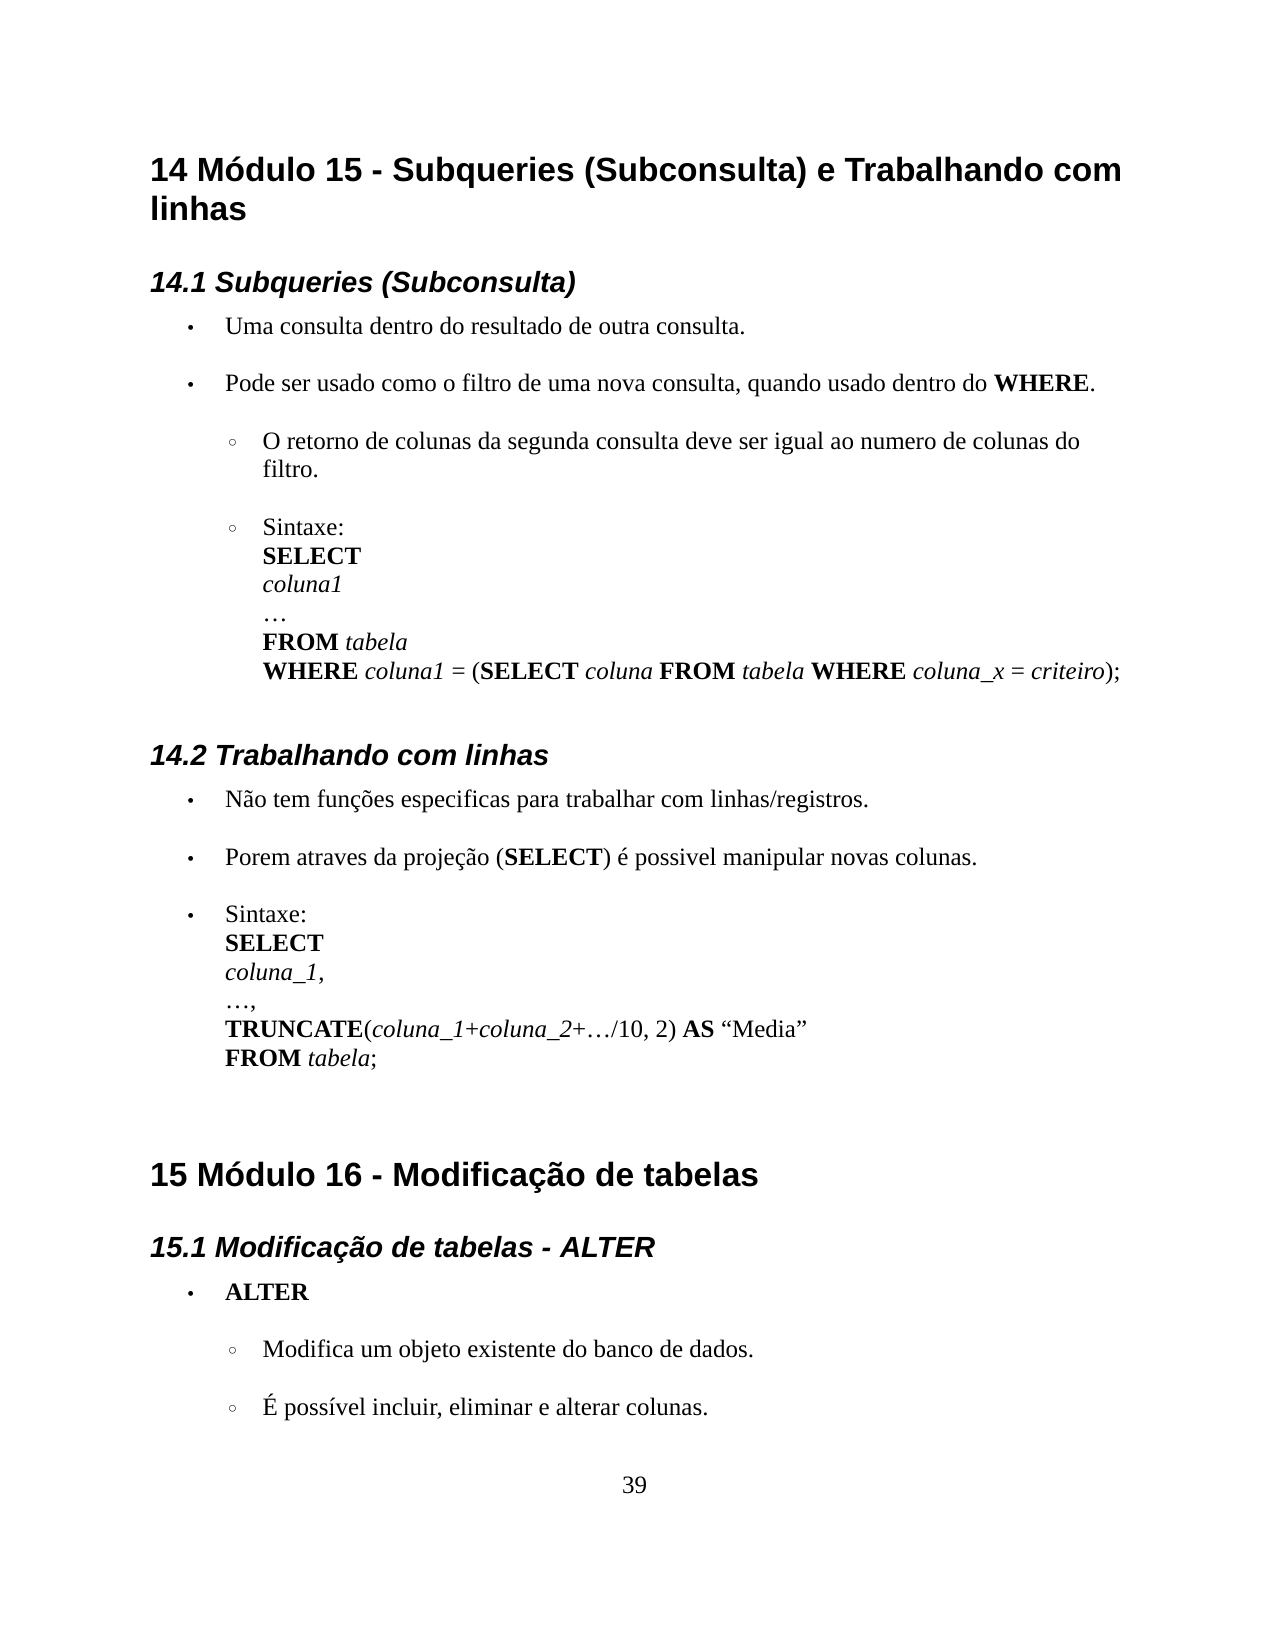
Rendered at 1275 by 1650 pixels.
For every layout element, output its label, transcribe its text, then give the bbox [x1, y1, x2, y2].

list O retorno de colunas da segunda consulta deve ser igual ao numero de colunas do filtro. [225, 426, 1125, 512]
list Modifica um objeto existente do banco de dados. [225, 1334, 1125, 1392]
subtitle 15 Módulo 16 - Modificação de tabelas [150, 1154, 1125, 1193]
subtitle 14.1 Subqueries (Subconsulta) [150, 265, 1125, 298]
list Sintaxe: SELECT coluna1 … FROM tabela WHERE coluna1 = (SELECT coluna FROM tabela WHERE coluna_x = criteiro); [225, 512, 1125, 713]
subtitle 15.1 Modificação de tabelas - ALTER [150, 1231, 1125, 1264]
list É possível incluir, eliminar e alterar colunas. [225, 1392, 1125, 1420]
list Sintaxe: SELECT coluna_1, …, TRUNCATE(coluna_1+coluna_2+…/10, 2) AS “Media” FROM tabela; [187, 899, 1125, 1101]
list Uma consulta dentro do resultado de outra consulta. [187, 311, 1125, 368]
list Não tem funções especificas para trabalhar com linhas/registros. [187, 784, 1125, 842]
list Pode ser usado como o filtro de uma nova consulta, quando usado dentro do WHERE. [187, 368, 1125, 426]
list Porem atraves da projeção (SELECT) é possivel manipular novas colunas. [187, 842, 1125, 899]
list ALTER [187, 1277, 1125, 1334]
subtitle 14.2 Trabalhando com linhas [150, 738, 1125, 772]
subtitle 14 Módulo 15 - Subqueries (Subconsulta) e Trabalhando com linhas [150, 150, 1125, 227]
